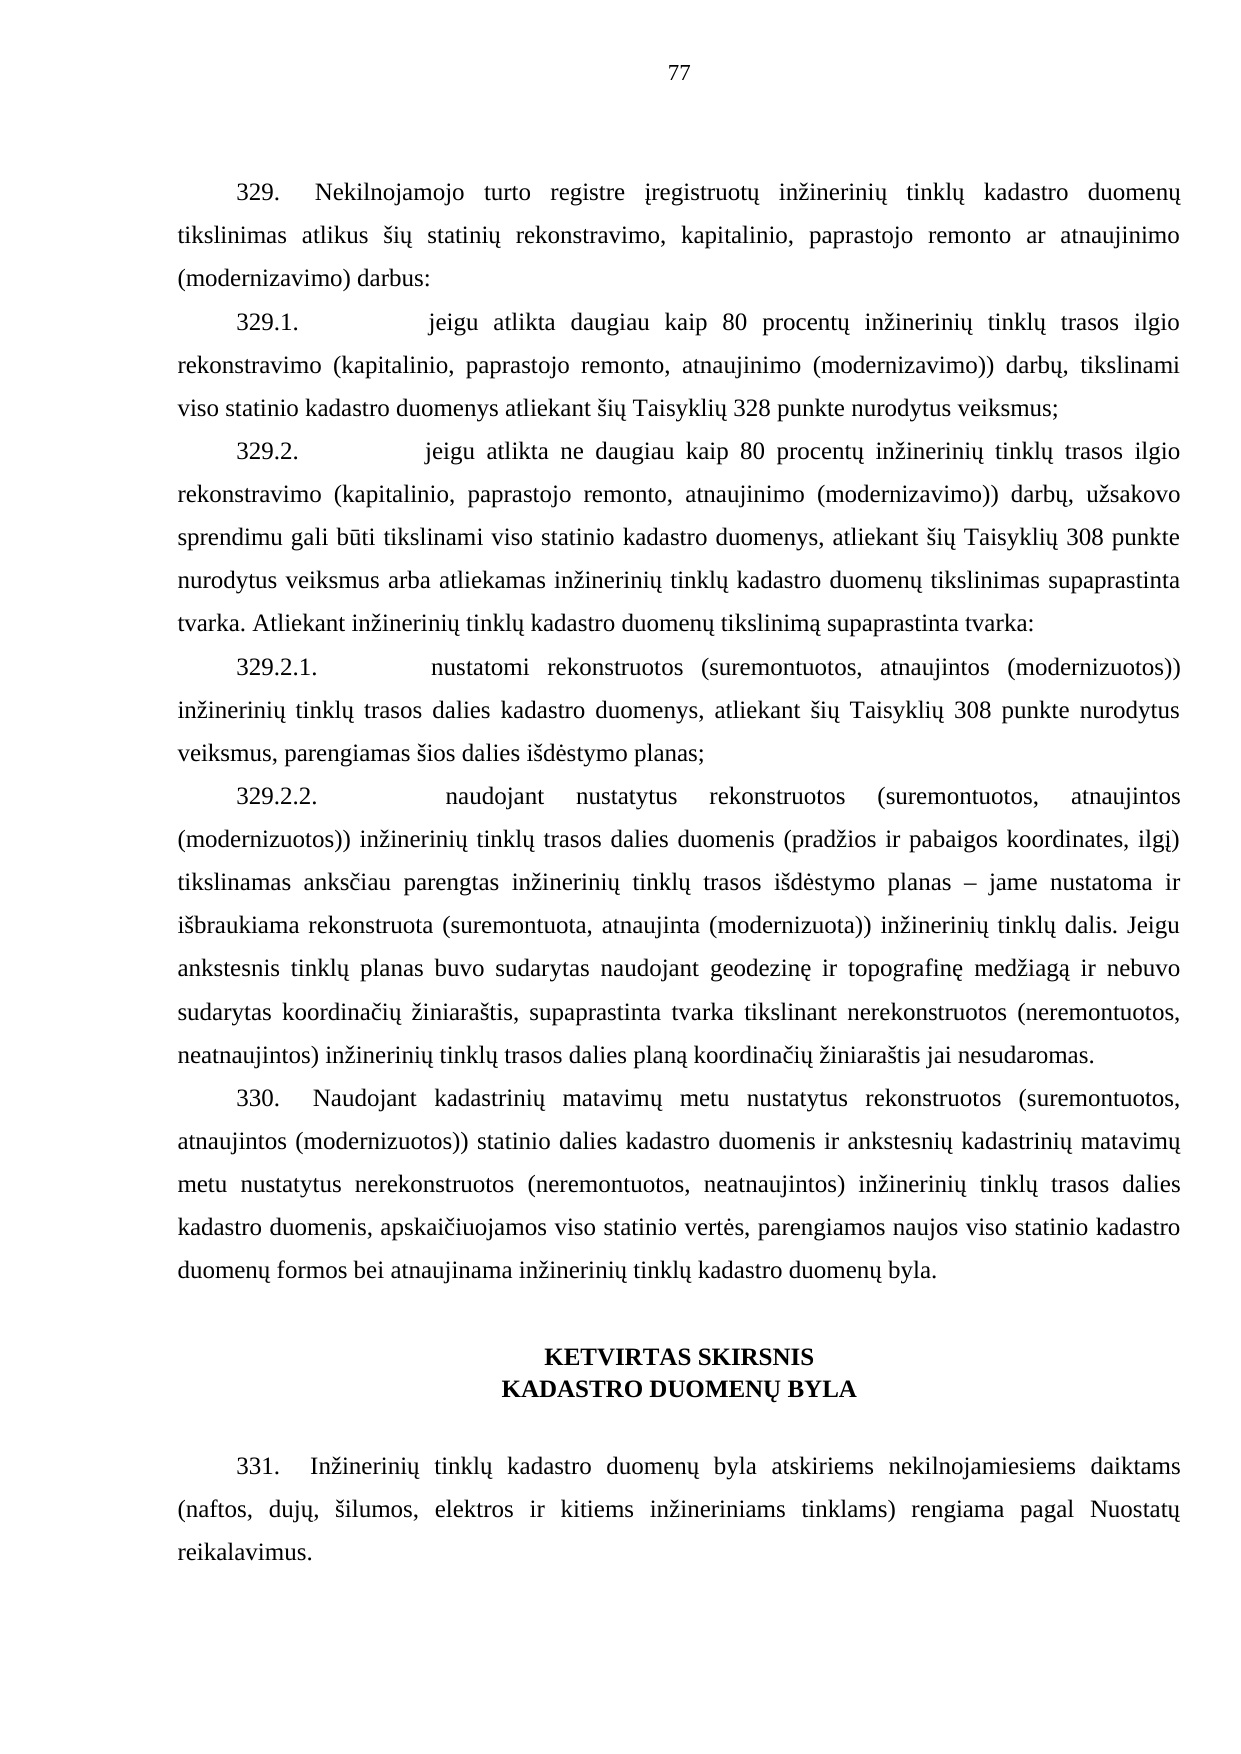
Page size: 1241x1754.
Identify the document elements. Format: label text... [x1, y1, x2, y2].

text 331. Inžinerinių tinklų kadastro duomenų byla atskiriems nekilnojamiesiems daiktams (naftos, dujų, šilumos, elektros ir kitiems inžineriniams tinklams) rengiama pagal Nuostatų reikalavimus. [177, 1451, 1181, 1566]
text 329.2.1. nustatomi rekonstruotos (suremontuotos, atnaujintos (modernizuotos)) inžinerinių tinklų trasos dalies kadastro duomenys, atliekant šių Taisyklių 308 punkte nurodytus veiksmus, parengiamas šios dalies išdėstymo planas; [177, 652, 1181, 767]
text 329. Nekilnojamojo turto registre įregistruotų inžinerinių tinklų kadastro duomenų tikslinimas atlikus šių statinių rekonstravimo, kapitalinio, paprastojo remonto ar atnaujinimo (modernizavimo) darbus: [177, 177, 1181, 292]
text 330. Naudojant kadastrinių matavimų metu nustatytus rekonstruotos (suremontuotos, atnaujintos (modernizuotos)) statinio dalies kadastro duomenis ir ankstesnių kadastrinių matavimų metu nustatytus nerekonstruotos (neremontuotos, neatnaujintos) inžinerinių tinklų trasos dalies kadastro duomenis, apskaičiuojamos viso statinio vertės, parengiamos naujos viso statinio kadastro duomenų formos bei atnaujinama inžinerinių tinklų kadastro duomenų byla. [177, 1083, 1181, 1284]
text 329.1. jeigu atlikta daugiau kaip 80 procentų inžinerinių tinklų trasos ilgio rekonstravimo (kapitalinio, paprastojo remonto, atnaujinimo (modernizavimo)) darbų, tikslinami viso statinio kadastro duomenys atliekant šių Taisyklių 328 punkte nurodytus veiksmus; [177, 307, 1181, 422]
text 329.2.2. naudojant nustatytus rekonstruotos (suremontuotos, atnaujintos (modernizuotos)) inžinerinių tinklų trasos dalies duomenis (pradžios ir pabaigos koordinates, ilgį) tikslinamas anksčiau parengtas inžinerinių tinklų trasos išdėstymo planas – jame nustatoma ir išbraukiama rekonstruota (suremontuota, atnaujinta (modernizuota)) inžinerinių tinklų dalis. Jeigu ankstesnis tinklų planas buvo sudarytas naudojant geodezinę ir topografinę medžiagą ir nebuvo sudarytas koordinačių žiniaraštis, supaprastinta tvarka tikslinant nerekonstruotos (neremontuotos, neatnaujintos) inžinerinių tinklų trasos dalies planą koordinačių žiniaraštis jai nesudaromas. [177, 781, 1181, 1068]
text KETVIRTAS SKIRSNIS [177, 1342, 1181, 1370]
text 329.2. jeigu atlikta ne daugiau kaip 80 procentų inžinerinių tinklų trasos ilgio rekonstravimo (kapitalinio, paprastojo remonto, atnaujinimo (modernizavimo)) darbų, užsakovo sprendimu gali būti tikslinami viso statinio kadastro duomenys, atliekant šių Taisyklių 308 punkte nurodytus veiksmus arba atliekamas inžinerinių tinklų kadastro duomenų tikslinimas supaprastinta tvarka. Atliekant inžinerinių tinklų kadastro duomenų tikslinimą supaprastinta tvarka: [177, 436, 1181, 637]
text KADASTRO DUOMENŲ BYLA [177, 1374, 1181, 1403]
